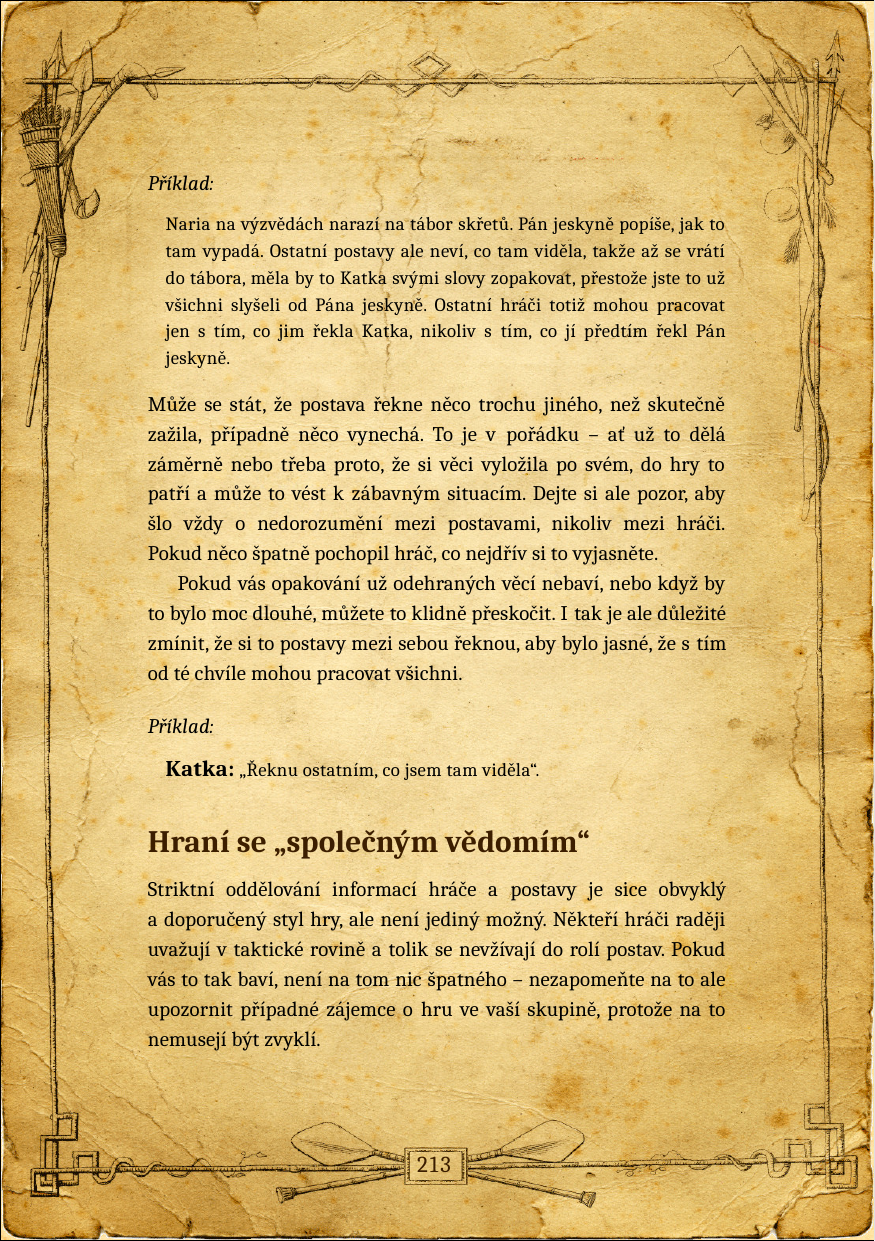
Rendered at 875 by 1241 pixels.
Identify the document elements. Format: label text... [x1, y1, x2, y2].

text Příklad: [148, 172, 726, 196]
text Katka: „Řeknu ostatním, co jsem tam viděla“. [165, 757, 726, 782]
subtitle Hraní se „společným vědomím“ [148, 824, 726, 860]
text Příklad: [148, 715, 726, 739]
text Naria na výzvědách narazí na tábor skřetů. Pán jeskyně popíše, jak to tam vypadá. Ostatní postavy ale neví, co tam viděla, takže až se vrátí do tábora, měla by to Katka svými slovy zopakovat, přestože jste to už všichni slyšeli od Pána jeskyně. Ostatní hráči totiž mohou pracovat jen s⁠ tím, co jim řekla Katka, nikoliv s⁠ tím, co jí předtím řekl Pán jeskyně. [165, 213, 726, 369]
text Striktní oddělování informací hráče a⁠ postavy je sice obvyklý a⁠ doporučený styl hry, ale není jediný možný. Někteří hráči raději uvažují v⁠ taktické rovině a⁠ tolik se nevžívají do rolí postav. Pokud vás to tak baví, není na tom nic špatného – nezapomeňte na to ale upozornit případné zájemce o⁠ hru ve vaší skupině, protože na to nemusejí být zvyklí. [148, 878, 726, 1051]
picture [1, 1, 874, 1240]
text Může se stát, že postava řekne něco trochu jiného, než skutečně zažila, případně něco vynechá. To je v⁠ pořádku – ať už to dělá záměrně nebo třeba proto, že si věci vyložila po svém, do hry to patří a⁠ může to vést k⁠ zábavným situacím. Dejte si ale pozor, aby šlo vždy o⁠ nedorozumění mezi postavami, nikoliv mezi hráči. Pokud něco špatně pochopil hráč, co nejdřív si to vyjasněte. Pokud vás opakování už odehraných věcí nebaví, nebo když by to bylo moc dlouhé, můžete to klidně přeskočit. I⁠ tak je ale důležité zmínit, že si to postavy mezi sebou řeknou, aby bylo jasné, že s⁠ tím od té chvíle mohou pracovat všichni. [148, 392, 726, 685]
